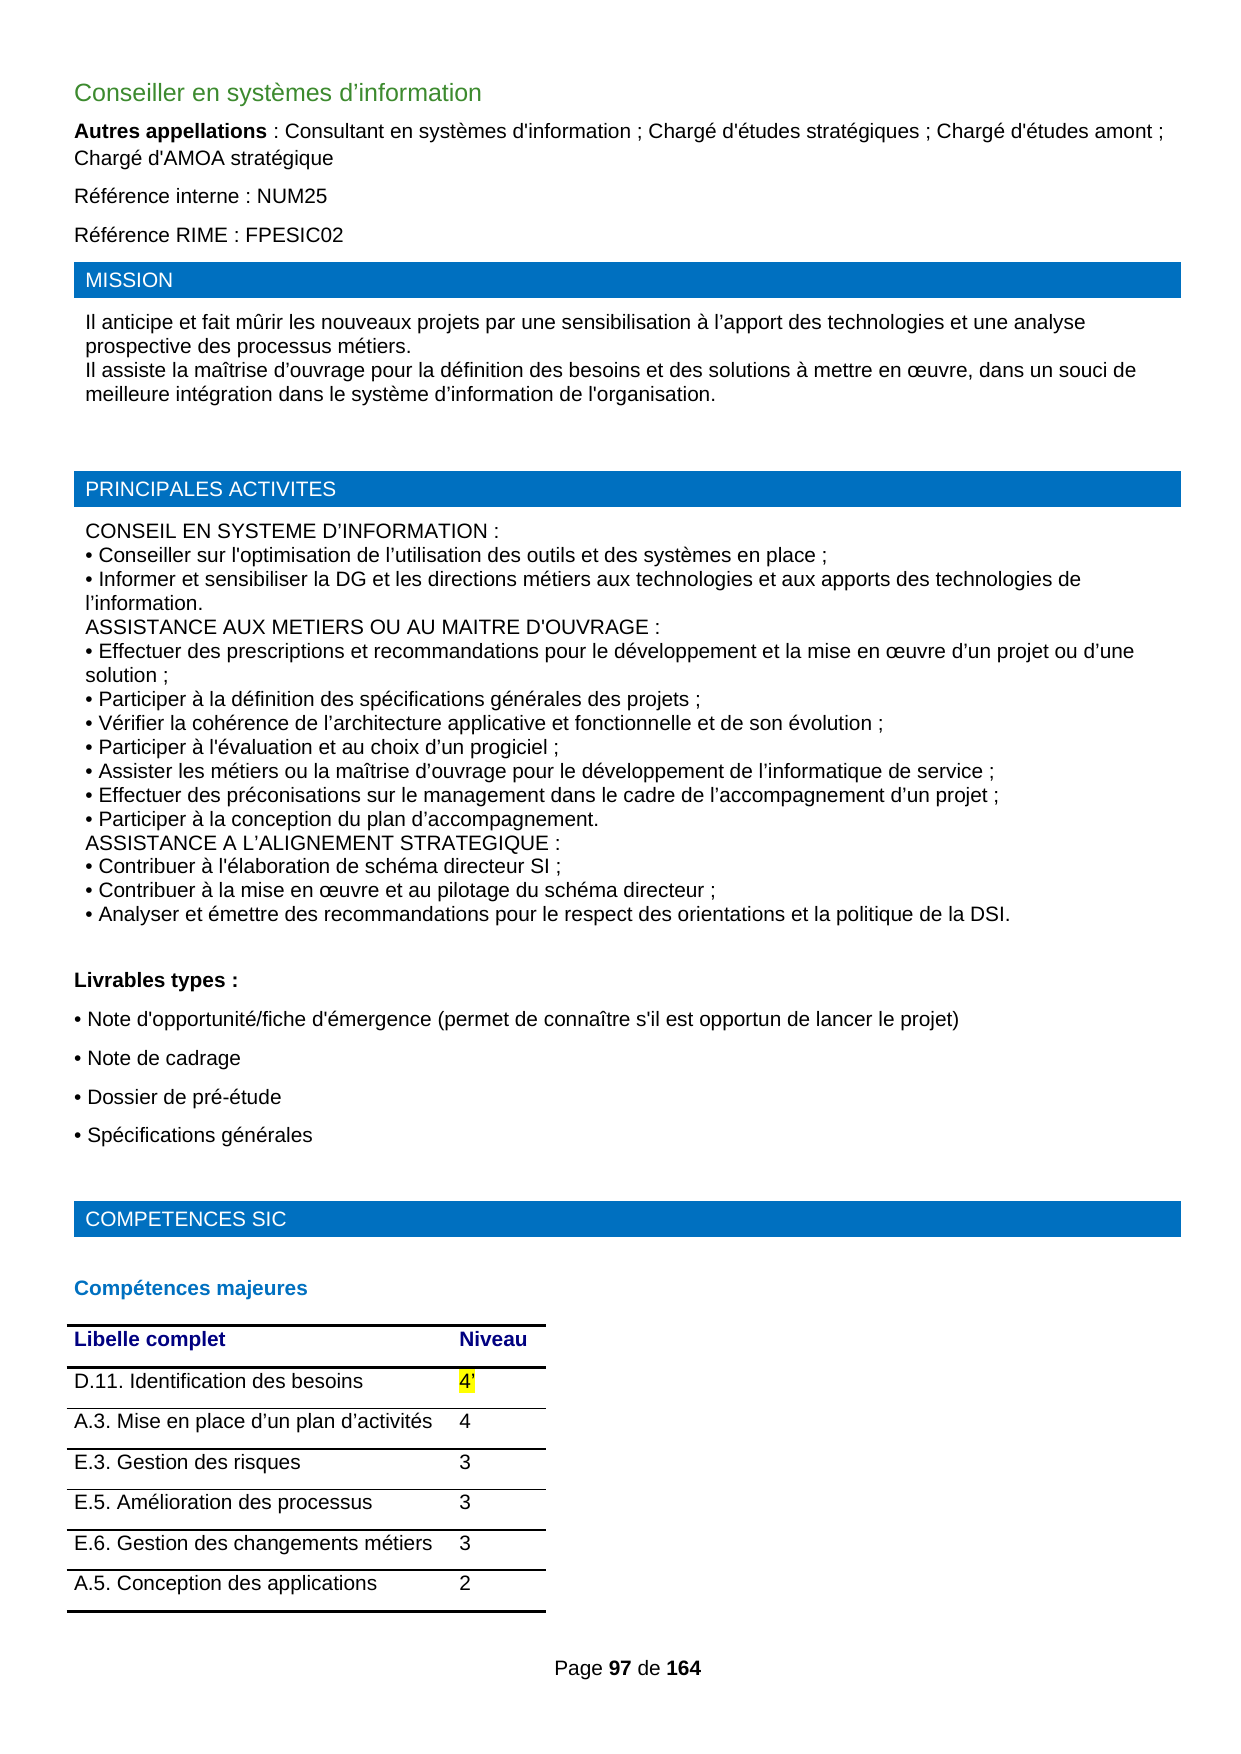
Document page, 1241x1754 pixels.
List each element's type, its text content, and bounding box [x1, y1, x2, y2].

table_cell E.5. Amélioration des processus [67, 1490, 452, 1529]
table_header COMPETENCES SIC [74, 1201, 1181, 1237]
text Compétences majeures [74, 1276, 1181, 1300]
table_cell E.6. Gestion des changements métiers [67, 1531, 452, 1569]
table_cell E.3. Gestion des risques [67, 1450, 452, 1488]
table_cell 3 [452, 1490, 546, 1529]
table_header PRINCIPALES ACTIVITES [74, 471, 1181, 507]
text Livrables types : [74, 968, 1181, 992]
table_cell D.11. Identification des besoins [67, 1369, 452, 1408]
text Référence RIME : FPESIC02 [74, 223, 1181, 247]
table_cell A.3. Mise en place d’un plan d’activités [67, 1409, 452, 1448]
text Référence interne : NUM25 [74, 184, 1181, 208]
table_cell A.5. Conception des applications [67, 1571, 452, 1610]
table_header Libelle complet [67, 1327, 452, 1366]
subtitle Conseiller en systèmes d’information [74, 78, 1181, 107]
text • Note d'opportunité/fiche d'émergence (permet de connaître s'il est opportun de lancer le projet) [74, 1007, 1181, 1031]
text Autres appellations : Consultant en systèmes d'information ; Chargé d'études stratégiques ; Chargé d'études amont ; Chargé d'AMOA stratégique [74, 119, 1181, 169]
table_cell CONSEIL EN SYSTEME D’INFORMATION : • Conseiller sur l'optimisation de l’utilisation des outils et des systèmes en place ; • Informer et sensibiliser la DG et les directions métiers aux technologies et aux apports des technologies de l’information. ASSISTANCE AUX METIERS OU AU MAITRE D'OUVRAGE : • Effectuer des prescriptions et recommandations pour le développement et la mise en œuvre d’un projet ou d’une solution ; • Participer à la définition des spécifications générales des projets ; • Vérifier la cohérence de l’architecture applicative et fonctionnelle et de son évolution ; • Participer à l'évaluation et au choix d’un progiciel ; • Assister les métiers ou la maîtrise d’ouvrage pour le développement de l’informatique de service ; • Effectuer des préconisations sur le management dans le cadre de l’accompagnement d’un projet ; • Participer à la conception du plan d’accompagnement. ASSISTANCE A L’ALIGNEMENT STRATEGIQUE : • Contribuer à l'élaboration de schéma directeur SI ; • Contribuer à la mise en œuvre et au pilotage du schéma directeur ; • Analyser et émettre des recommandations pour le respect des orientations et la politique de la DSI. [74, 507, 1179, 929]
table_cell Il anticipe et fait mûrir les nouveaux projets par une sensibilisation à l’apport des technologies et une analyse prospective des processus métiers. Il assiste la maîtrise d’ouvrage pour la définition des besoins et des solutions à mettre en œuvre, dans un souci de meilleure intégration dans le système d’information de l'organisation. [74, 298, 1179, 432]
text • Spécifications générales [74, 1123, 1181, 1147]
text • Note de cadrage [74, 1046, 1181, 1069]
text • Dossier de pré-étude [74, 1084, 1181, 1108]
table_cell 2 [452, 1571, 546, 1610]
table_cell 3 [452, 1531, 546, 1569]
table_header MISSION [74, 262, 1181, 298]
table_cell 3 [452, 1450, 546, 1488]
table_cell 4 [452, 1409, 546, 1448]
table_cell 4’ [452, 1369, 546, 1408]
table_header Niveau [452, 1327, 546, 1366]
